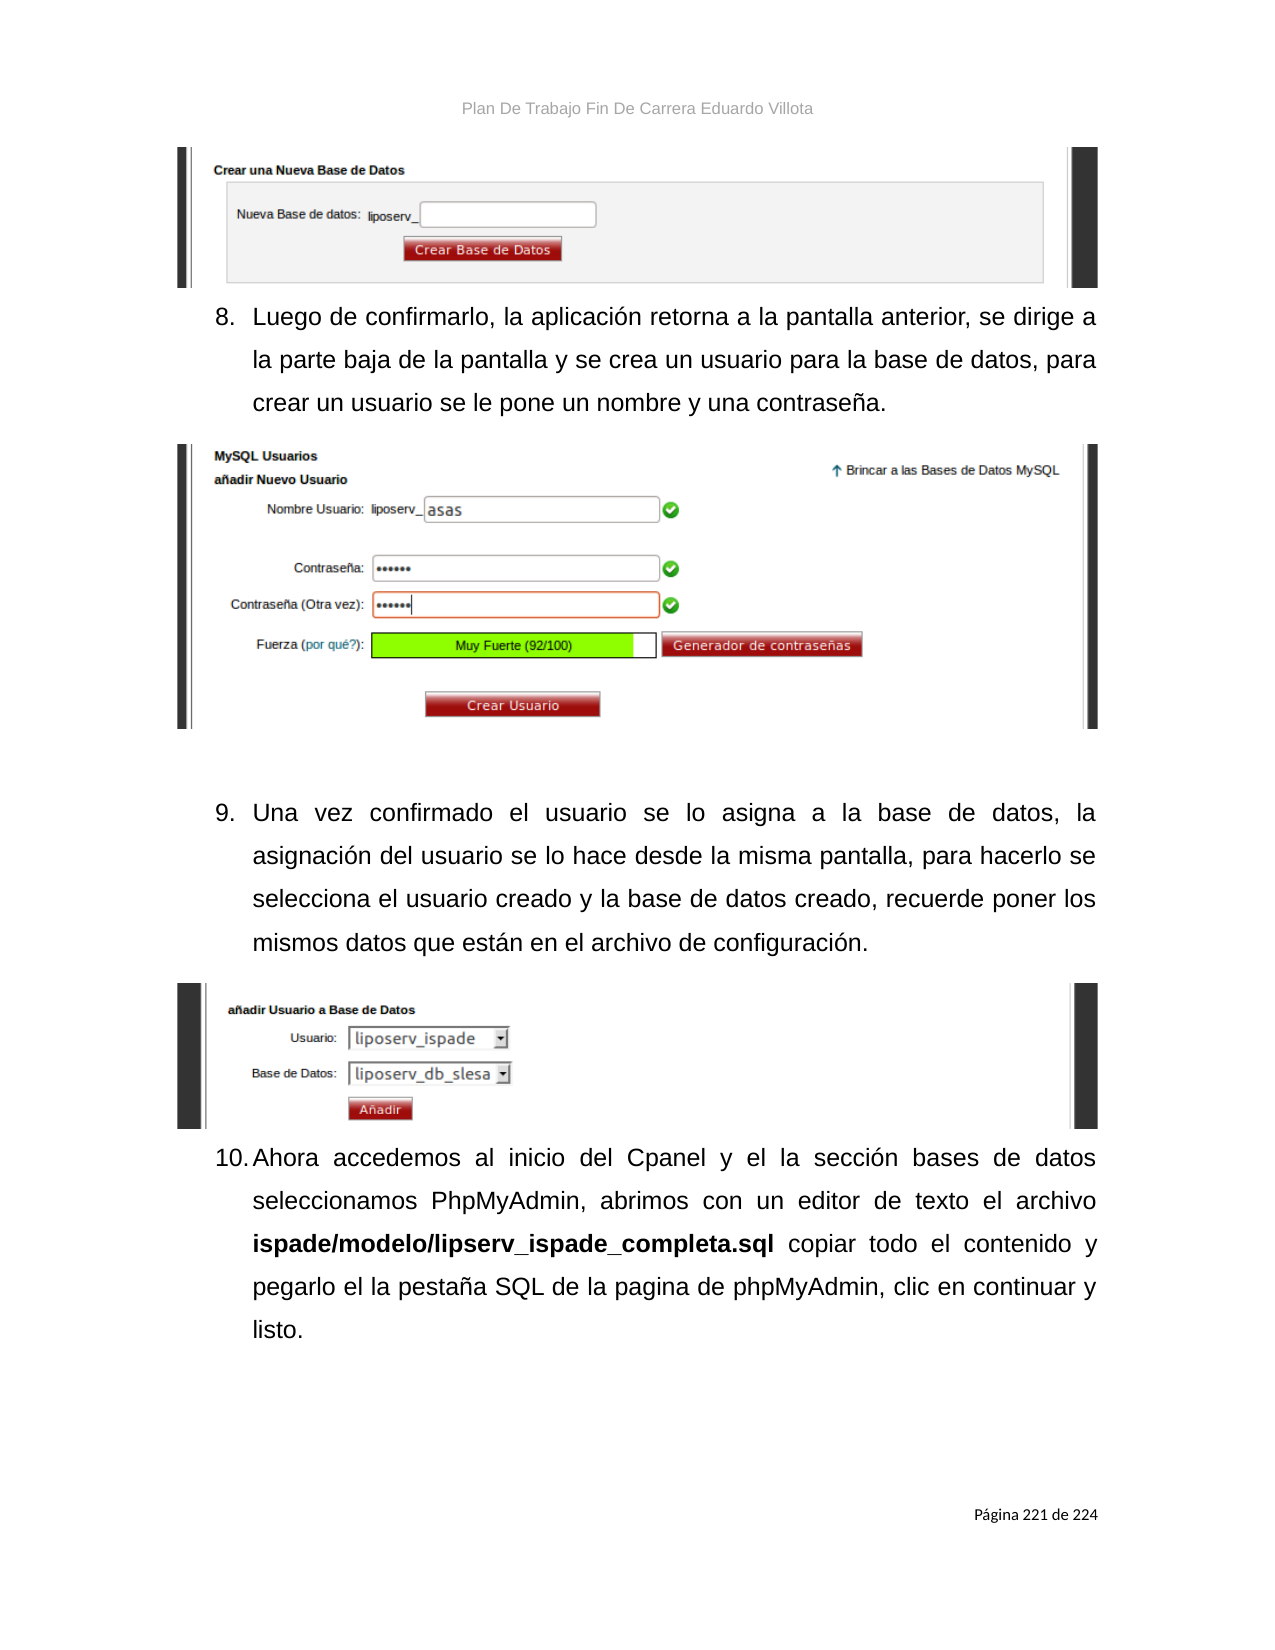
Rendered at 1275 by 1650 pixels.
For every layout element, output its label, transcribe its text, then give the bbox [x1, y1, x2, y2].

picture [177, 147, 1098, 288]
list Luego de confirmarlo, la aplicación retorna a la pantalla anterior, se dirige a la parte baja de la pantalla y se crea un usuario para la base de datos, para crear un usuario se le pone un nombre y una contraseña. [215, 288, 1098, 417]
list Una vez confirmado el usuario se lo asigna a la base de datos, la asignación del usuario se lo hace desde la misma pantalla, para hacerlo se selecciona el usuario creado y la base de datos creado, recuerde poner los mismos datos que están en el archivo de configuración. [215, 798, 1098, 956]
picture [177, 983, 1098, 1129]
list Ahora accedemos al inicio del Cpanel y el la sección bases de datos seleccionamos PhpMyAdmin, abrimos con un editor de texto el archivo ispade/modelo/lipserv_ispade_completa.sql copiar todo el contenido y pegarlo el la pestaña SQL de la pagina de phpMyAdmin, clic en continuar y listo. [215, 1129, 1098, 1344]
picture [177, 444, 1098, 729]
